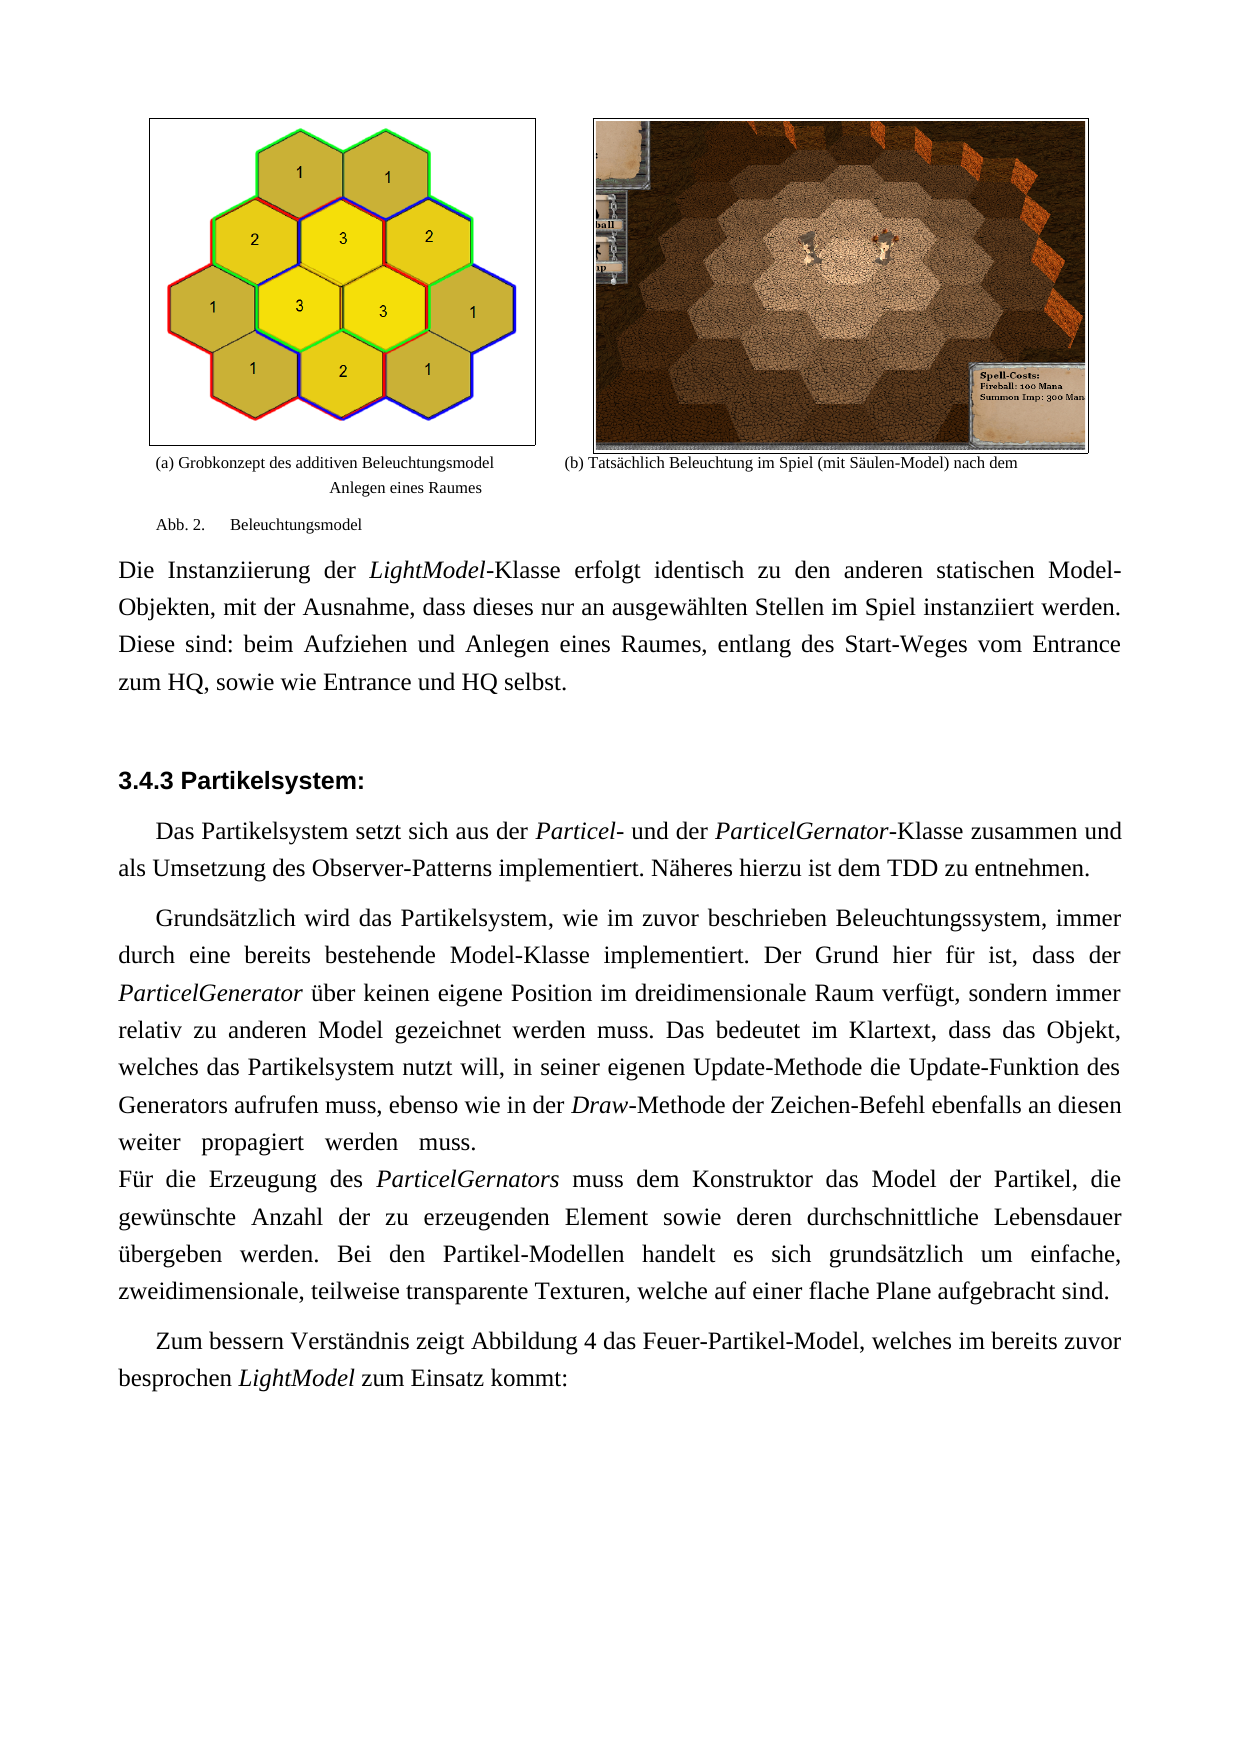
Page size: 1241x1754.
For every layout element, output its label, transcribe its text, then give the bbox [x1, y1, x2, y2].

text (a) Grobkonzept des additiven Beleuchtungsmodel (b) Tatsächlich Beleuchtung im Spiel (mit Säulen-Model) nach dem Anlegen eines Raumes [118, 450, 1122, 497]
text Das Partikelsystem setzt sich aus der Particel- und der ParticelGernator-Klasse zusammen und als Umsetzung des Observer-Patterns implementiert. Näheres hierzu ist dem TDD zu entnehmen. [118, 816, 1122, 882]
text Zum bessern Verständnis zeigt Abbildung 4 das Feuer-Partikel-Model, welches im bereits zuvor besprochen LightModel zum Einsatz kommt: [118, 1326, 1122, 1392]
picture [595, 121, 1085, 450]
list Beleuchtungsmodel [156, 515, 1122, 534]
picture [152, 121, 532, 442]
text 3.4.3 Partikelsystem: [118, 766, 1122, 795]
text Grundsätzlich wird das Partikelsystem, wie im zuvor beschrieben Beleuchtungssystem, immer durch eine bereits bestehende Model-Klasse implementiert. Der Grund hier für ist, dass der ParticelGenerator über keinen eigene Position im dreidimensionale Raum verfügt, sondern immer relativ zu anderen Model gezeichnet werden muss. Das bedeutet im Klartext, dass das Objekt, welches das Partikelsystem nutzt will, in seiner eigenen Update-Methode die Update-Funktion des Generators aufrufen muss, ebenso wie in der Draw-Methode der Zeichen-Befehl ebenfalls an diesen weiter propagiert werden muss. Für die Erzeugung des ParticelGernators muss dem Konstruktor das Model der Partikel, die gewünschte Anzahl der zu erzeugenden Element sowie deren durchschnittliche Lebensdauer übergeben werden. Bei den Partikel-Modellen handelt es sich grundsätzlich um einfache, zweidimensionale, teilweise transparente Texturen, welche auf einer flache Plane aufgebracht sind. [118, 903, 1122, 1305]
text Die Instanziierung der LightModel-Klasse erfolgt identisch zu den anderen statischen Model-Objekten, mit der Ausnahme, dass dieses nur an ausgewählten Stellen im Spiel instanziiert werden. Diese sind: beim Aufziehen und Anlegen eines Raumes, entlang des Start-Weges vom Entrance zum HQ, sowie wie Entrance und HQ selbst. [118, 555, 1122, 696]
